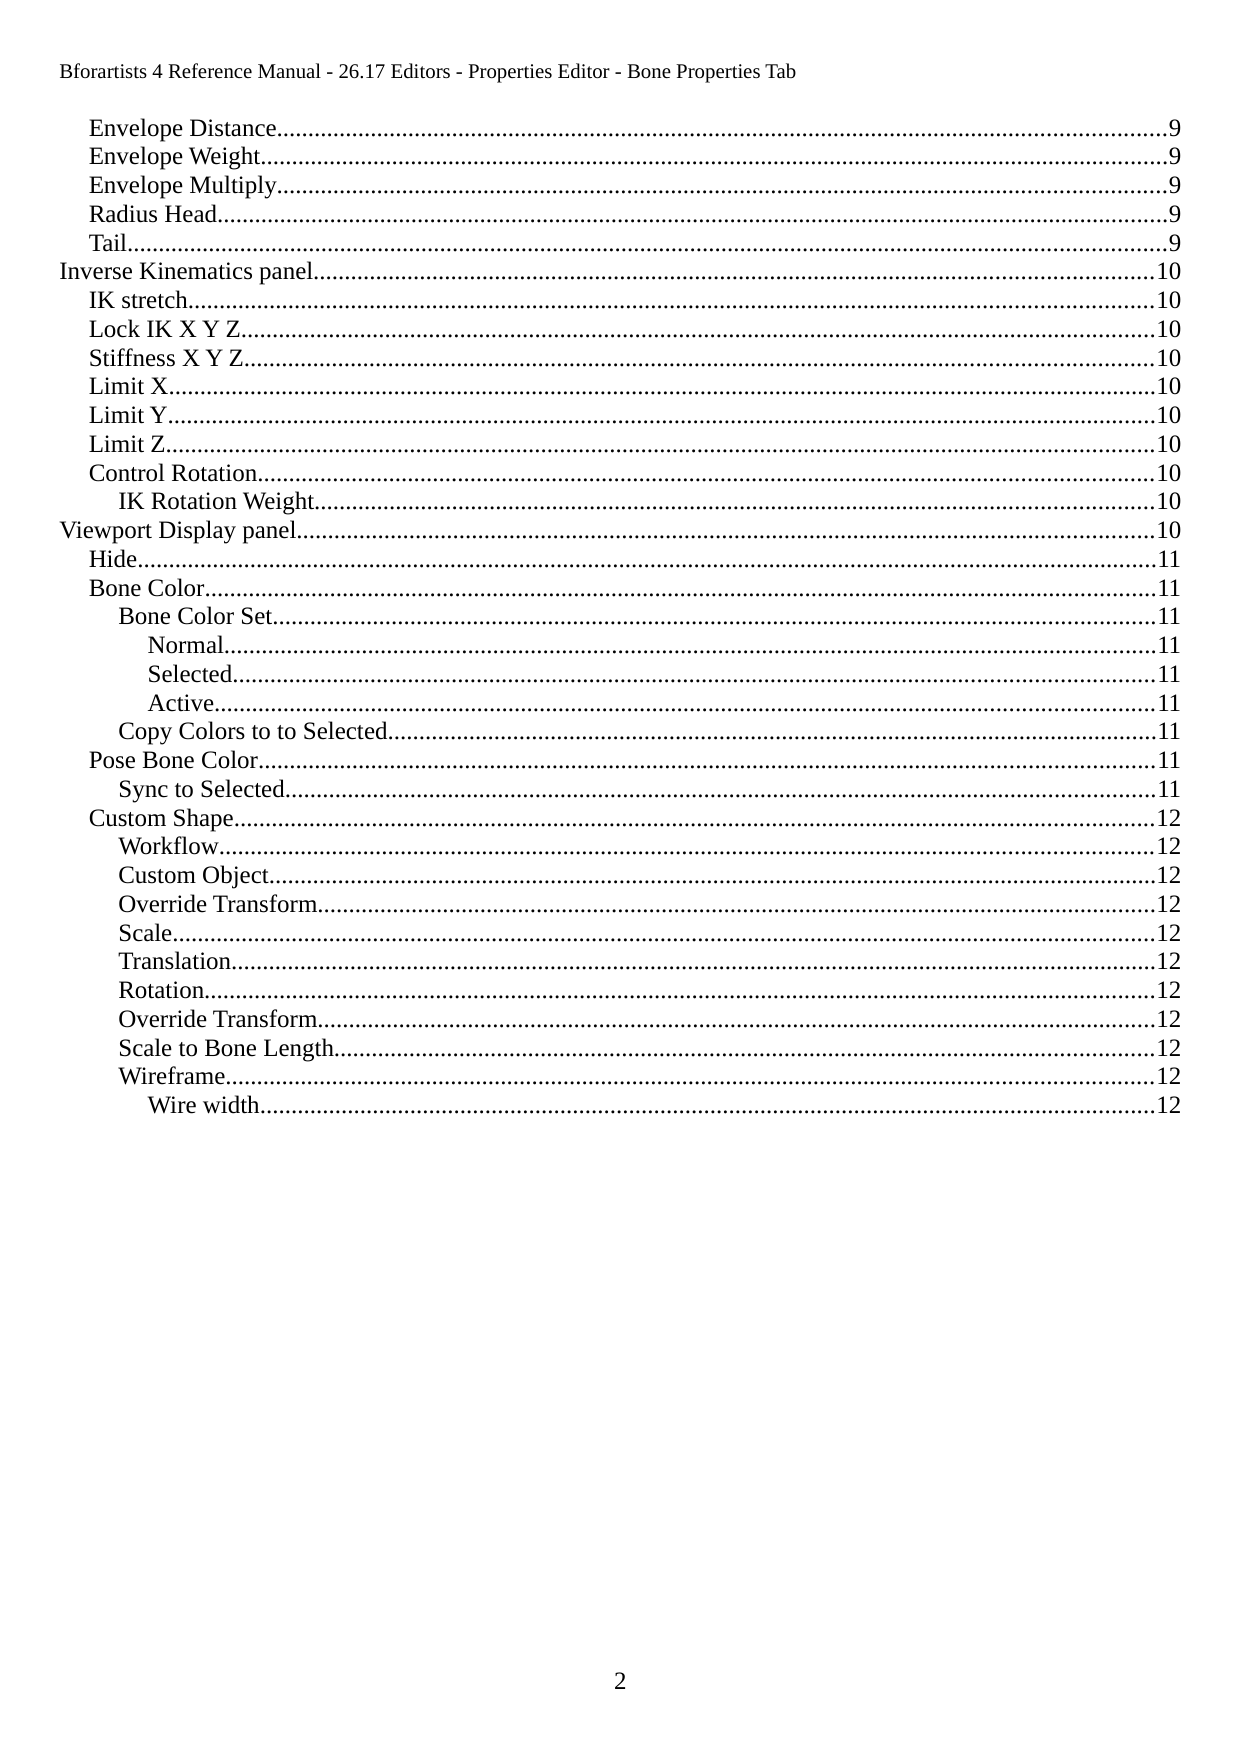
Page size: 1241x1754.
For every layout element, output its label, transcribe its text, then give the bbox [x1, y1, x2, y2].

text Rotation 12 [118, 975, 1181, 1004]
text Scale 12 [118, 918, 1181, 946]
text Normal 11 [147, 630, 1181, 659]
text Override Transform 12 [118, 889, 1181, 918]
text Viewport Display panel 10 [59, 515, 1181, 544]
text Override Transform 12 [118, 1004, 1181, 1033]
text Envelope Distance 9 [88, 113, 1181, 141]
text Bone Color 11 [88, 573, 1181, 601]
text Sync to Selected 11 [118, 774, 1181, 803]
text Wire width 12 [147, 1090, 1181, 1119]
text Stiffness X Y Z 10 [88, 343, 1181, 371]
text Lock IK X Y Z 10 [88, 314, 1181, 343]
text Custom Shape 12 [88, 803, 1181, 831]
text Radius Head 9 [88, 199, 1181, 228]
text Workflow 12 [118, 831, 1181, 860]
text Envelope Multiply 9 [88, 170, 1181, 199]
text Selected 11 [147, 659, 1181, 688]
text Hide 11 [88, 544, 1181, 573]
text Translation 12 [118, 946, 1181, 975]
text Tail 9 [88, 228, 1181, 256]
text Scale to Bone Length 12 [118, 1033, 1181, 1061]
text IK Rotation Weight 10 [118, 486, 1181, 515]
text Inverse Kinematics panel 10 [59, 256, 1181, 285]
text IK stretch 10 [88, 285, 1181, 314]
text Copy Colors to to Selected 11 [118, 716, 1181, 745]
text Bone Color Set 11 [118, 601, 1181, 630]
text Pose Bone Color 11 [88, 745, 1181, 774]
text Limit Z 10 [88, 429, 1181, 458]
text Envelope Weight 9 [88, 141, 1181, 170]
text Wireframe 12 [118, 1061, 1181, 1090]
text Custom Object 12 [118, 860, 1181, 889]
text Limit Y 10 [88, 400, 1181, 429]
text Control Rotation 10 [88, 458, 1181, 486]
text Limit X 10 [88, 371, 1181, 400]
text Active 11 [147, 688, 1181, 716]
